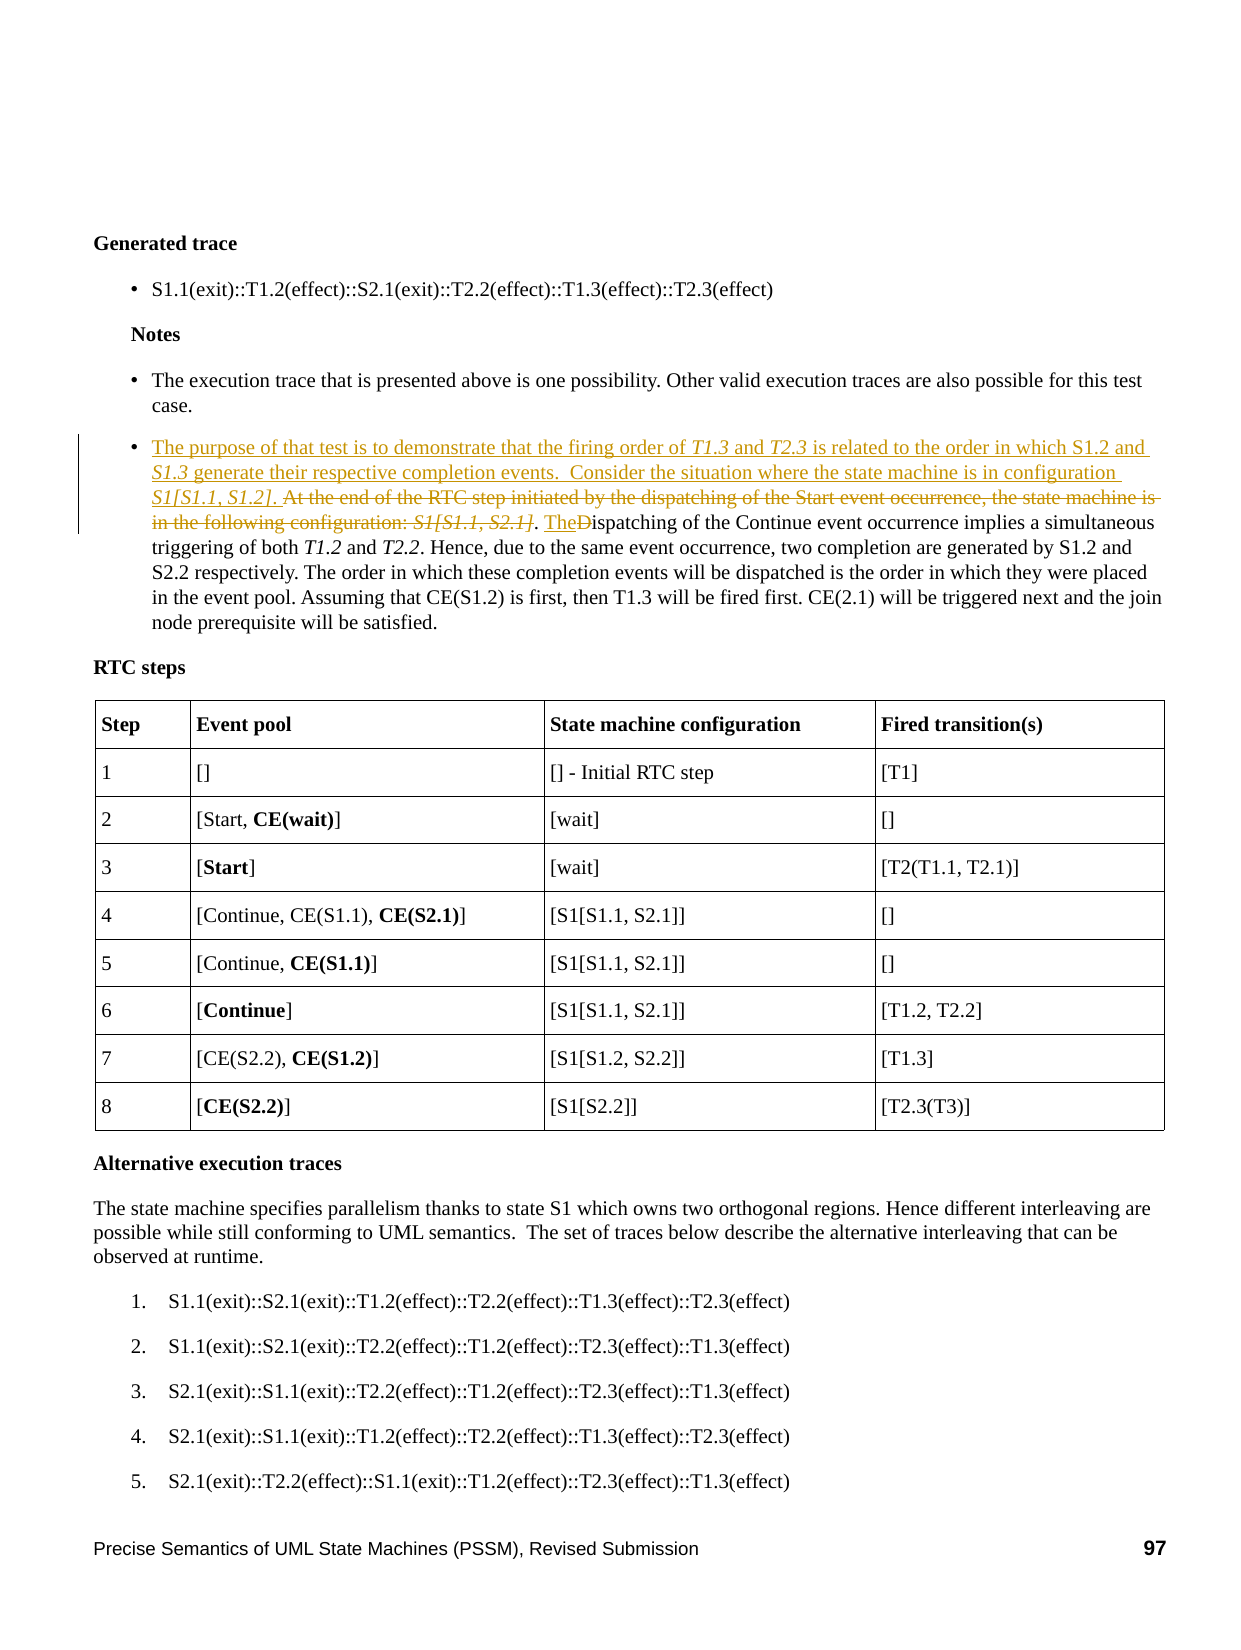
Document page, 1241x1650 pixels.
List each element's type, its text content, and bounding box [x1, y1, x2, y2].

table_cell 3 [96, 844, 190, 891]
table_cell [] [876, 797, 1164, 843]
table_cell [S1[S1.1, S2.1]] [545, 987, 875, 1034]
table_cell [S1[S2.2]] [545, 1083, 875, 1129]
table_cell 6 [96, 987, 190, 1034]
text Alternative execution traces [93, 1151, 1164, 1175]
list The purpose of that test is to demonstrate that the firing order of T1.3 and T2.3 is related to the order in which S1.2 and S1.3 generate their respective completion events. Consider the situation where the state machine is in configuration S1[S1.1, S1.2]. . Theispatching of the Continue event occurrence implies a simultaneous triggering of both T1.2 and T2.2. Hence, due to the same event occurrence, two completion are generated by S1.2 and S2.2 respectively. The order in which these completion events will be dispatched is the order in which they were placed in the event pool. Assuming that CE(S1.2) is first, then T1.3 will be fired first. CE(2.1) will be triggered next and the join node prerequisite will be satisfied. [131, 434, 1164, 634]
table_cell [T2(T1.1, T2.1)] [876, 844, 1164, 891]
text The state machine specifies parallelism thanks to state S1 which owns two orthogonal regions. Hence different interleaving are possible while still conforming to UML semantics. The set of traces below describe the alternative interleaving that can be observed at runtime. [93, 1196, 1164, 1268]
table_cell [Continue, CE(S1.1)] [191, 940, 544, 986]
table_cell [Start] [191, 844, 544, 891]
table_cell [T1] [876, 749, 1164, 796]
table_cell [wait] [545, 844, 875, 891]
table_cell [CE(S2.2)] [191, 1083, 544, 1129]
table_cell 2 [96, 797, 190, 843]
table_cell 7 [96, 1035, 190, 1082]
table_cell [S1[S1.1, S2.1]] [545, 892, 875, 939]
list The execution trace that is presented above is one possibility. Other valid execution traces are also possible for this test case. [131, 367, 1164, 417]
table_cell [S1[S1.2, S2.2]] [545, 1035, 875, 1082]
list S1.1(exit)::S2.1(exit)::T1.2(effect)::T2.2(effect)::T1.3(effect)::T2.3(effect) [131, 1289, 1164, 1313]
list S1.1(exit)::T1.2(effect)::S2.1(exit)::T2.2(effect)::T1.3(effect)::T2.3(effect) [131, 276, 1164, 301]
table_header Event pool [191, 701, 544, 748]
table_cell [T1.2, T2.2] [876, 987, 1164, 1034]
table_cell [] - Initial RTC step [545, 749, 875, 796]
table_cell 5 [96, 940, 190, 986]
table_header State machine configuration [545, 701, 875, 748]
table_cell 1 [96, 749, 190, 796]
table_cell [Start, CE(wait)] [191, 797, 544, 843]
table_cell [T1.3] [876, 1035, 1164, 1082]
table_header Step [96, 701, 190, 748]
list S2.1(exit)::S1.1(exit)::T1.2(effect)::T2.2(effect)::T1.3(effect)::T2.3(effect) [131, 1424, 1164, 1448]
list S2.1(exit)::S1.1(exit)::T2.2(effect)::T1.2(effect)::T2.3(effect)::T1.3(effect) [131, 1379, 1164, 1403]
table_cell 8 [96, 1083, 190, 1129]
text Generated trace [93, 231, 1164, 255]
table_cell [wait] [545, 797, 875, 843]
list S1.1(exit)::S2.1(exit)::T2.2(effect)::T1.2(effect)::T2.3(effect)::T1.3(effect) [131, 1334, 1164, 1358]
table_cell [Continue, CE(S1.1), CE(S2.1)] [191, 892, 544, 939]
text RTC steps [93, 655, 1164, 679]
table_cell [] [191, 749, 544, 796]
table_cell 4 [96, 892, 190, 939]
table_cell [] [876, 940, 1164, 986]
table_cell [T2.3(T3)] [876, 1083, 1164, 1129]
table_cell [] [876, 892, 1164, 939]
table_header Fired transition(s) [876, 701, 1164, 748]
table_cell [CE(S2.2), CE(S1.2)] [191, 1035, 544, 1082]
table_cell [Continue] [191, 987, 544, 1034]
text Notes [131, 322, 1164, 346]
table_cell [S1[S1.1, S2.1]] [545, 940, 875, 986]
list S2.1(exit)::T2.2(effect)::S1.1(exit)::T1.2(effect)::T2.3(effect)::T1.3(effect) [131, 1469, 1164, 1493]
